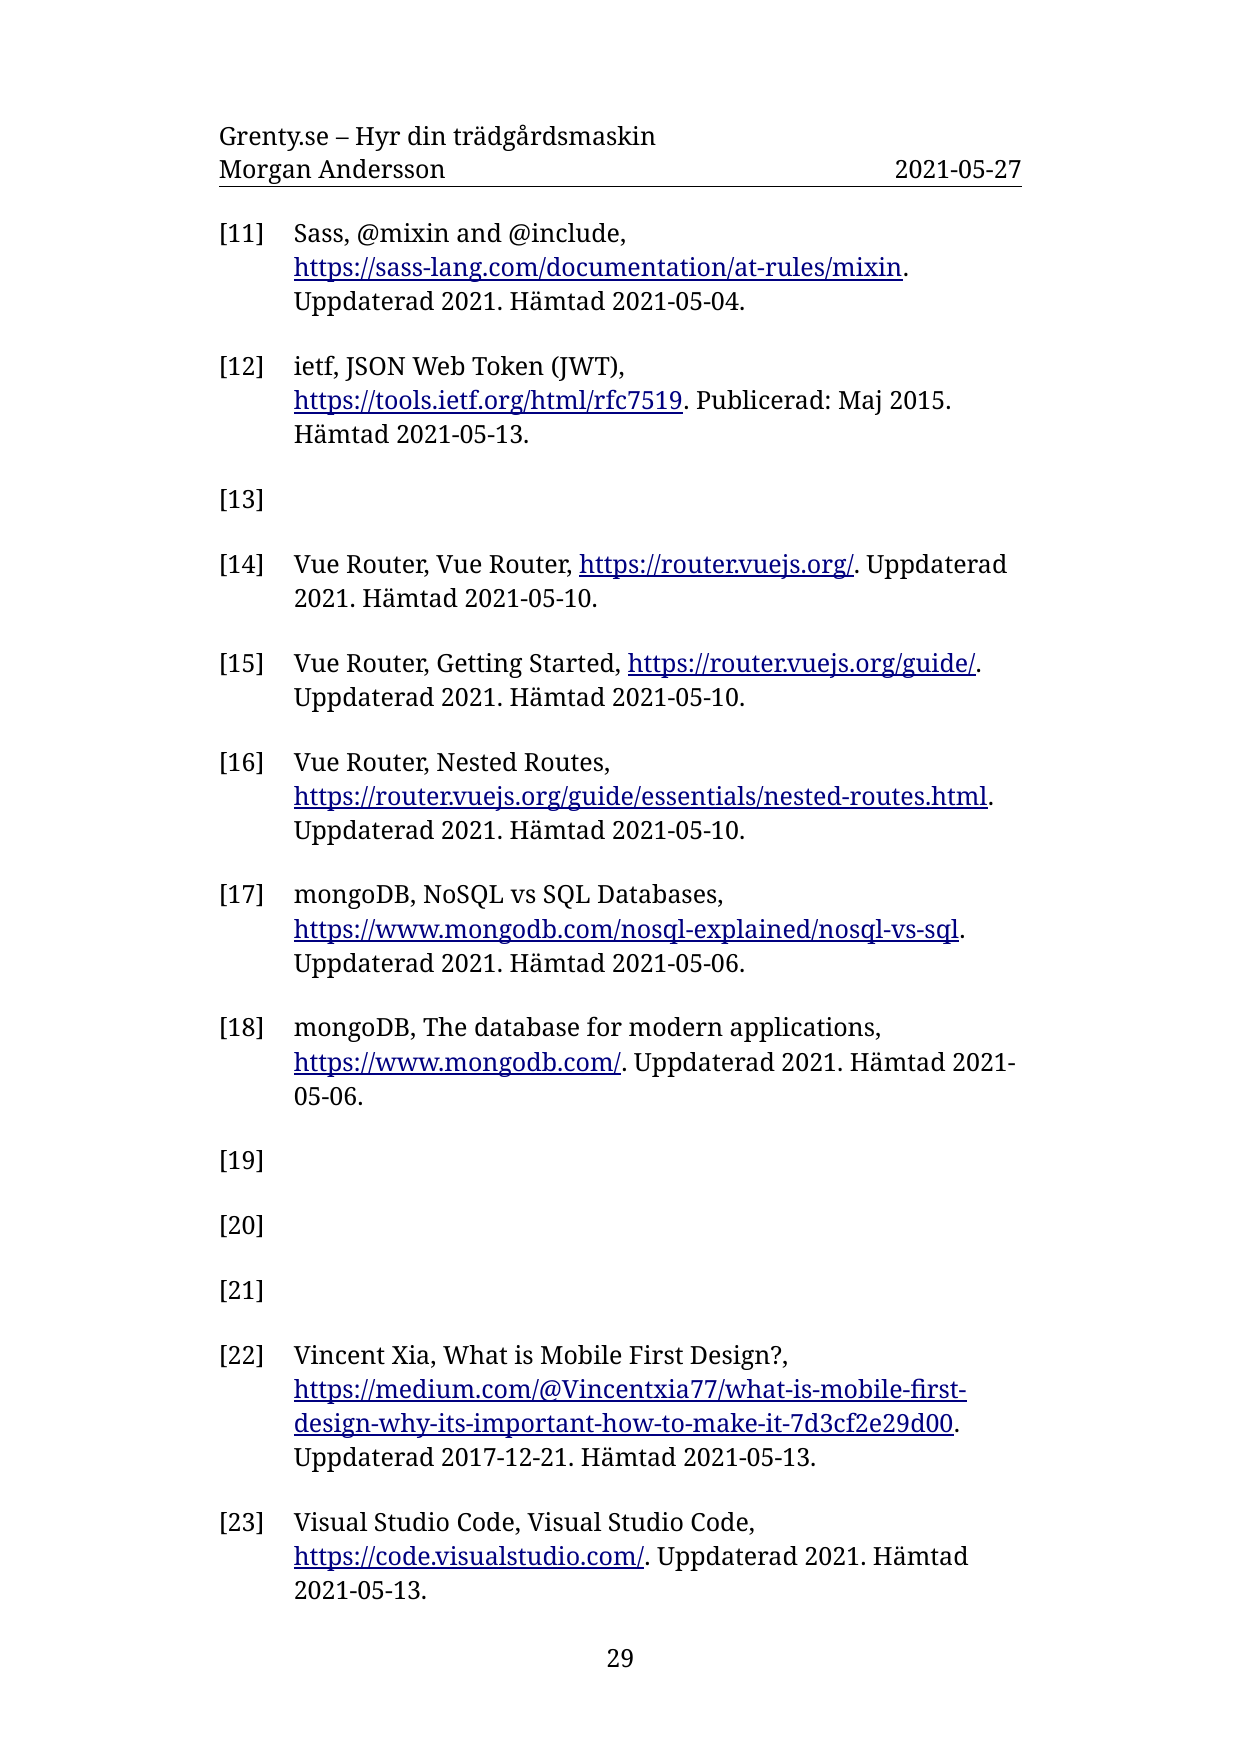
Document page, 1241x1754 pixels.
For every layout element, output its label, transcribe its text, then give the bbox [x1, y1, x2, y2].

list mongoDB, The database for modern applications, https://www.mongodb.com/. Uppdaterad 2021. Hämtad 2021-05-06. [218, 1010, 1022, 1112]
list Sass, @mixin and @include, https://sass-lang.com/documentation/at-rules/mixin. Uppdaterad 2021. Hämtad 2021-05-04. [218, 216, 1022, 318]
list mongoDB, NoSQL vs SQL Databases, https://www.mongodb.com/nosql-explained/nosql-vs-sql. Uppdaterad 2021. Hämtad 2021-05-06. [218, 877, 1022, 979]
list Vue Router, Vue Router, https://router.vuejs.org/. Uppdaterad 2021. Hämtad 2021-05-10. [218, 547, 1022, 615]
list Visual Studio Code, Visual Studio Code, https://code.visualstudio.com/. Uppdaterad 2021. Hämtad 2021-05-13. [218, 1504, 1022, 1607]
list Vue Router, Getting Started, https://router.vuejs.org/guide/. Uppdaterad 2021. Hämtad 2021-05-10. [218, 645, 1022, 713]
list Vue Router, Nested Routes, https://router.vuejs.org/guide/essentials/nested-routes.html. Uppdaterad 2021. Hämtad 2021-05-10. [218, 744, 1022, 846]
list ietf, JSON Web Token (JWT), https://tools.ietf.org/html/rfc7519. Publicerad: Maj 2015. Hämtad 2021-05-13. [218, 349, 1022, 451]
list Vincent Xia, What is Mobile First Design?, https://medium.com/@Vincentxia77/what-is-mobile-first-design-why-its-important-how-to-make-it-7d3cf2e29d00. Uppdaterad 2017-12-21. Hämtad 2021-05-13. [218, 1337, 1022, 1474]
